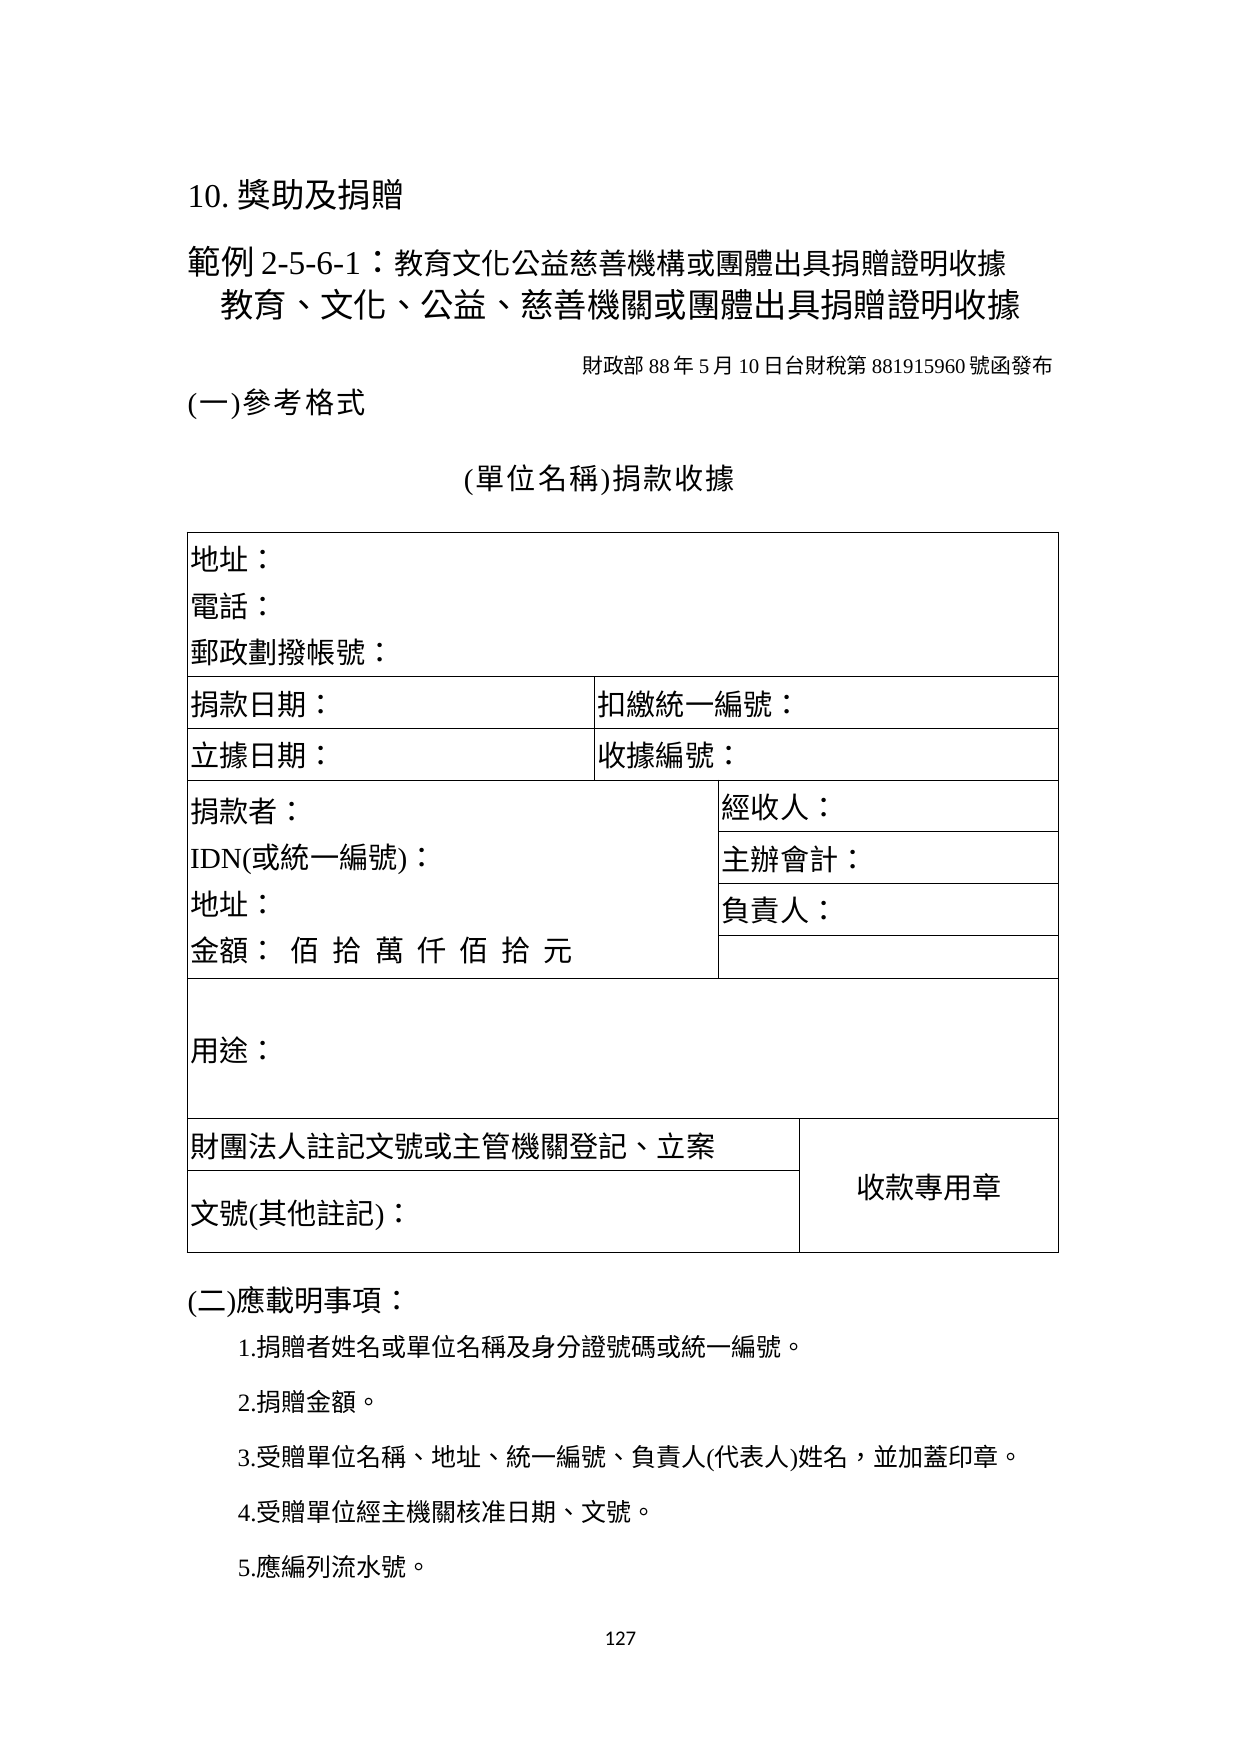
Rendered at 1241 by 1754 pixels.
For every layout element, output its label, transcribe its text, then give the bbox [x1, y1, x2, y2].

table_cell 捐款者： IDN(或統一編號)： 地址： 金額： 佰 拾 萬 仟 佰 拾 元 [188, 781, 718, 977]
table_header 地址： 電話： 郵政劃撥帳號： [188, 533, 1058, 676]
text (單位名稱)捐款收據 [187, 456, 1011, 498]
table_cell 經收人： [719, 781, 1058, 831]
text (二)應載明事項： [187, 1278, 1053, 1320]
table_cell 文號(其他註記)： [188, 1171, 799, 1252]
table_cell 收據編號： [595, 729, 1058, 779]
subtitle 範例2-5-6-1：教育文化公益慈善機構或團體出具捐贈證明收據 [187, 236, 1053, 284]
table_cell 主辦會計： [719, 832, 1058, 883]
table_cell 扣繳統一編號： [595, 677, 1058, 728]
table_cell 收款專用章 [800, 1119, 1058, 1252]
text 1.捐贈者姓名或單位名稱及身分證號碼或統一編號。 [238, 1328, 1053, 1364]
table_cell 負責人： [719, 884, 1058, 934]
text (一)參考格式 [187, 380, 1011, 422]
table_cell 捐款日期： [188, 677, 594, 728]
subtitle 10. 獎助及捐贈 [187, 169, 1053, 217]
table_cell 立據日期： [188, 729, 594, 779]
table_cell 用途： [188, 979, 1058, 1118]
text 教育、文化、公益、慈善機關或團體出具捐贈證明收據 [187, 284, 1053, 326]
text 3.受贈單位名稱、地址、統一編號、負責人(代表人)姓名，並加蓋印章。 [237, 1438, 1053, 1474]
text 2.捐贈金額。 [238, 1383, 1053, 1419]
text 5.應編列流水號。 [238, 1548, 1053, 1584]
table_cell 財團法人註記文號或主管機關登記、立案 [188, 1119, 799, 1170]
text 4.受贈單位經主機關核准日期、文號。 [238, 1493, 1053, 1529]
table_cell [719, 936, 1058, 977]
text 財政部88年5月10日台財稅第881915960號函發布 [250, 350, 1053, 380]
